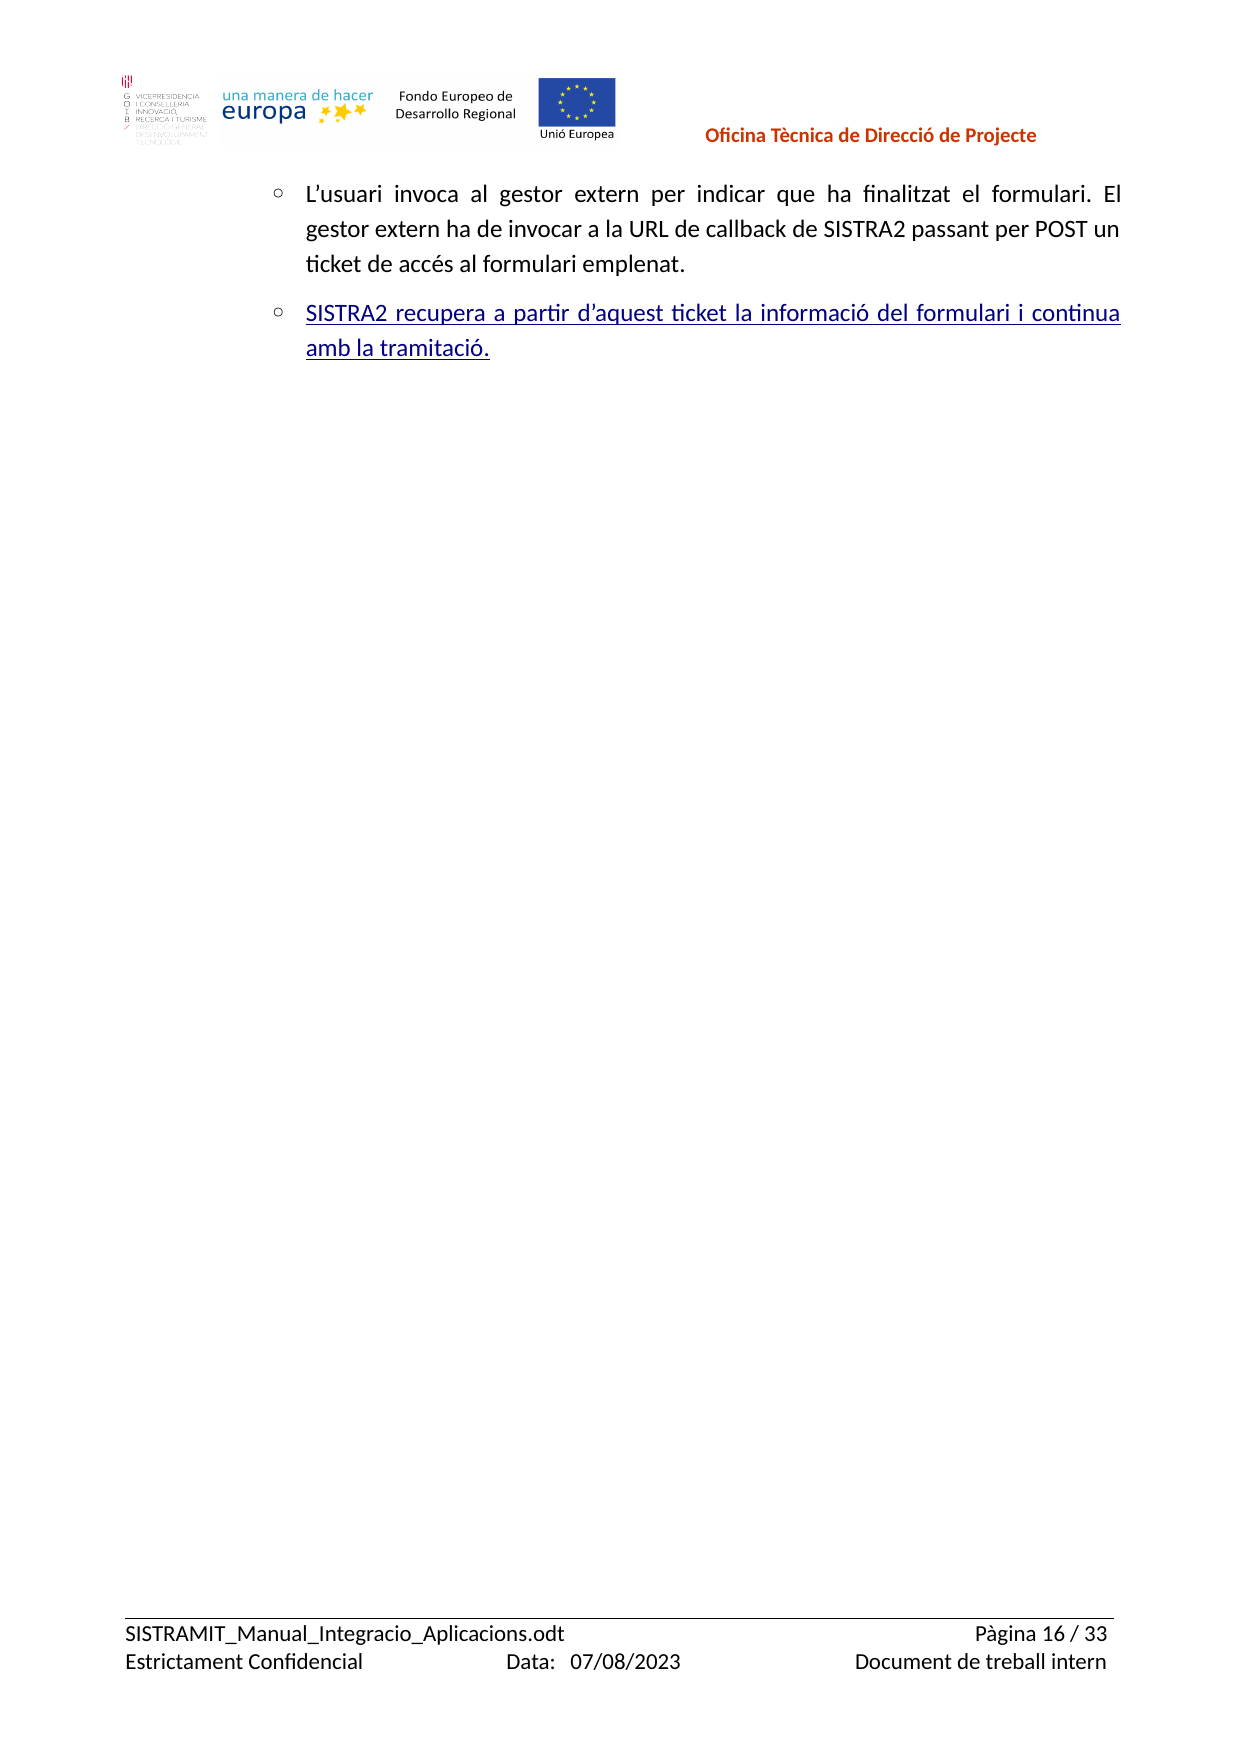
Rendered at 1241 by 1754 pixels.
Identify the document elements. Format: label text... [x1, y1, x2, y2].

picture [219, 73, 621, 147]
list L’usuari invoca al gestor extern per indicar que ha finalitzat el formulari. El gestor extern ha de invocar a la URL de callback de SISTRA2 passant per POST un ticket de accés al formulari emplenat. [268, 178, 1122, 278]
picture [118, 73, 213, 147]
list SISTRA2 recupera a partir d’aquest ticket la informació del formulari i continua amb la tramitació. [268, 297, 1122, 363]
